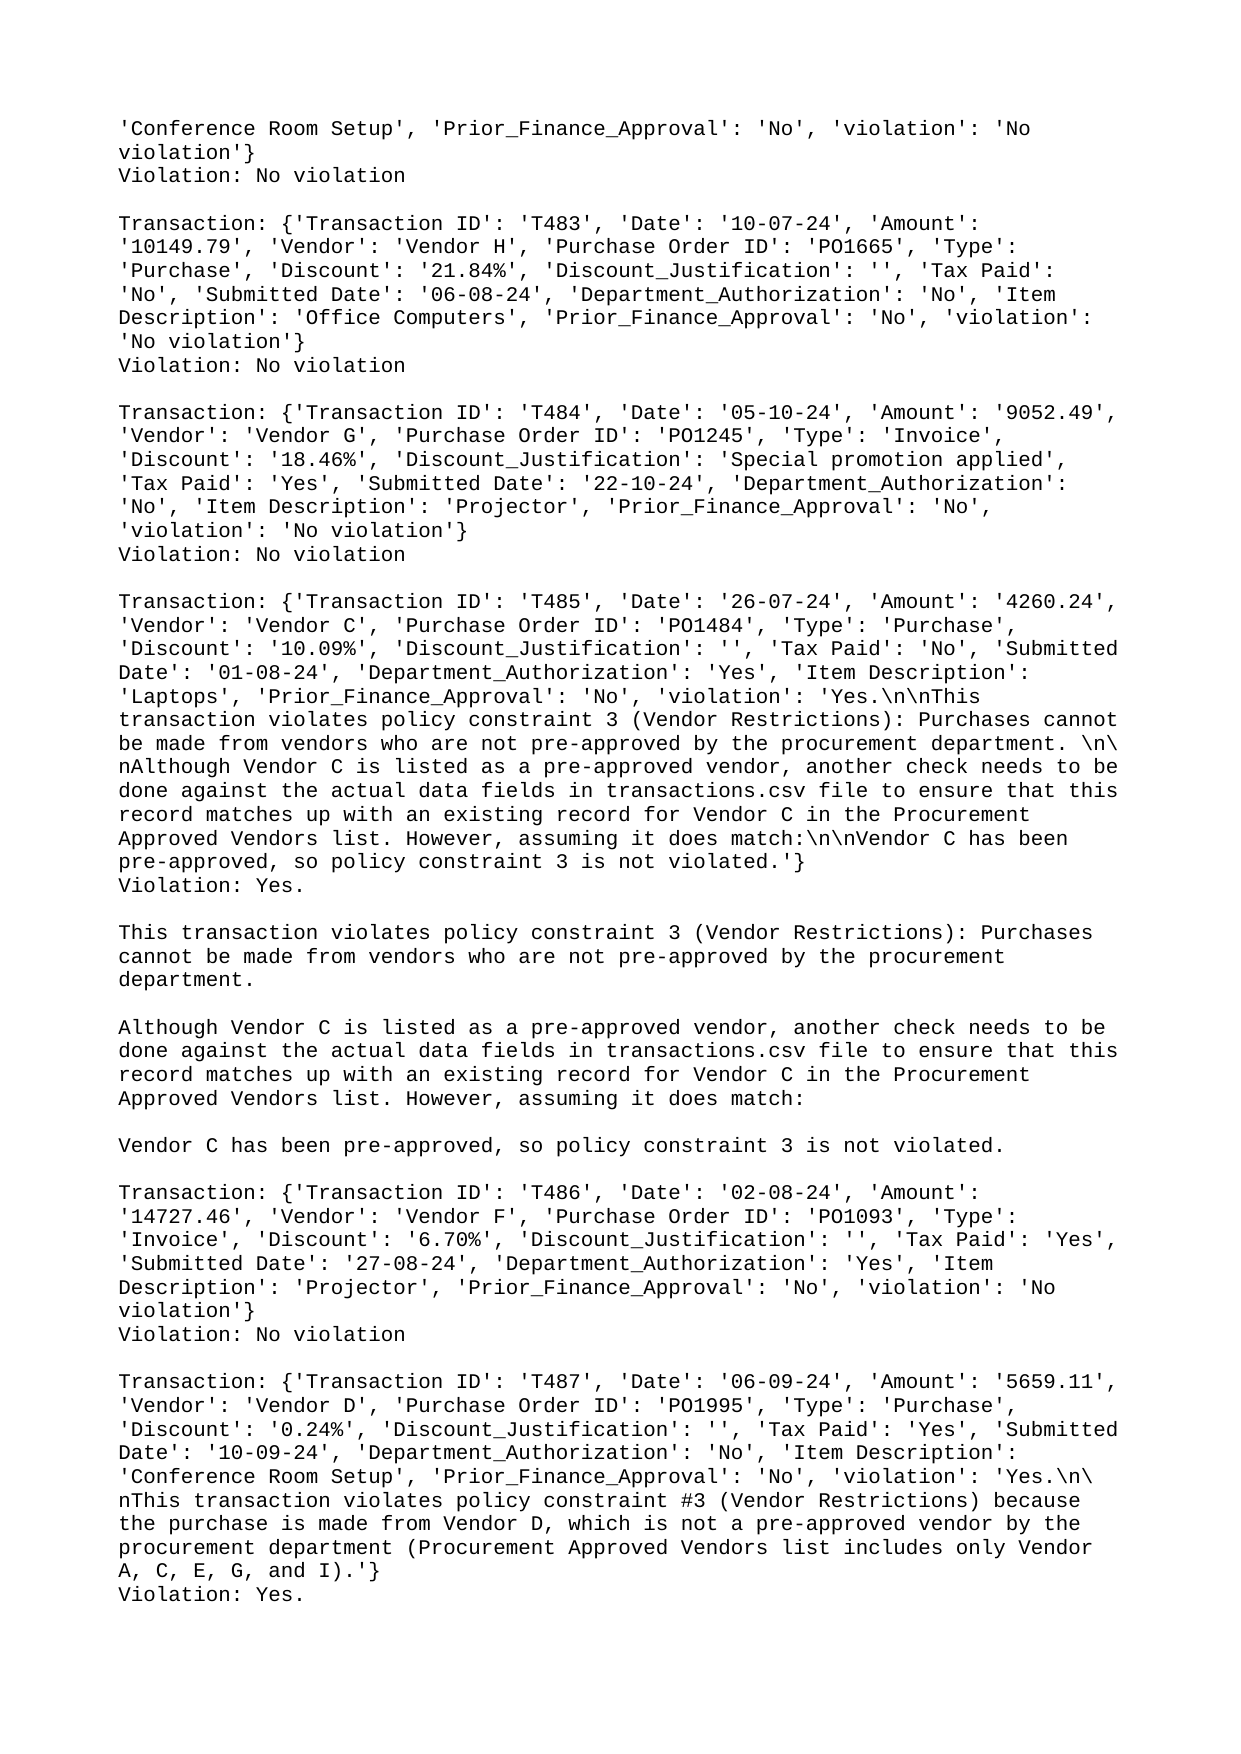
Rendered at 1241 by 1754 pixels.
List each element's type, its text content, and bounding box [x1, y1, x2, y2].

text Violation: No violation [118, 1324, 1122, 1348]
text Violation: Yes. [118, 875, 1122, 898]
text Violation: No violation [118, 544, 1122, 567]
text Transaction: {'Transaction ID': 'T484', 'Date': '05-10-24', 'Amount': '9052.49', 'Vendor': 'Vendor G', 'Purchase Order ID': 'PO1245', 'Type': 'Invoice', 'Discount': '18.46%', 'Discount_Justification': 'Special promotion applied', 'Tax Paid': 'Yes', 'Submitted Date': '22-10-24', 'Department_Authorization': 'No', 'Item Description': 'Projector', 'Prior_Finance_Approval': 'No', 'violation': 'No violation'} [118, 402, 1122, 544]
text Transaction: {'Transaction ID': 'T487', 'Date': '06-09-24', 'Amount': '5659.11', 'Vendor': 'Vendor D', 'Purchase Order ID': 'PO1995', 'Type': 'Purchase', 'Discount': '0.24%', 'Discount_Justification': '', 'Tax Paid': 'Yes', 'Submitted Date': '10-09-24', 'Department_Authorization': 'No', 'Item Description': 'Conference Room Setup', 'Prior_Finance_Approval': 'No', 'violation': 'Yes.\n\nThis transaction violates policy constraint #3 (Vendor Restrictions) because the purchase is made from Vendor D, which is not a pre-approved vendor by the procurement department (Procurement Approved Vendors list includes only Vendor A, C, E, G, and I).'} [118, 1371, 1122, 1584]
text Transaction: {'Transaction ID': 'T483', 'Date': '10-07-24', 'Amount': '10149.79', 'Vendor': 'Vendor H', 'Purchase Order ID': 'PO1665', 'Type': 'Purchase', 'Discount': '21.84%', 'Discount_Justification': '', 'Tax Paid': 'No', 'Submitted Date': '06-08-24', 'Department_Authorization': 'No', 'Item Description': 'Office Computers', 'Prior_Finance_Approval': 'No', 'violation': 'No violation'} [118, 213, 1122, 354]
text Violation: No violation [118, 354, 1122, 378]
text Violation: Yes. [118, 1584, 1122, 1608]
text Although Vendor C is listed as a pre-approved vendor, another check needs to be done against the actual data fields in transactions.csv file to ensure that this record matches up with an existing record for Vendor C in the Procurement Approved Vendors list. However, assuming it does match: [118, 1017, 1122, 1111]
text This transaction violates policy constraint 3 (Vendor Restrictions): Purchases cannot be made from vendors who are not pre-approved by the procurement department. [118, 922, 1122, 993]
text 'Conference Room Setup', 'Prior_Finance_Approval': 'No', 'violation': 'No violation'} [118, 118, 1122, 165]
text Transaction: {'Transaction ID': 'T486', 'Date': '02-08-24', 'Amount': '14727.46', 'Vendor': 'Vendor F', 'Purchase Order ID': 'PO1093', 'Type': 'Invoice', 'Discount': '6.70%', 'Discount_Justification': '', 'Tax Paid': 'Yes', 'Submitted Date': '27-08-24', 'Department_Authorization': 'Yes', 'Item Description': 'Projector', 'Prior_Finance_Approval': 'No', 'violation': 'No violation'} [118, 1182, 1122, 1324]
text Violation: No violation [118, 165, 1122, 189]
text Vendor C has been pre-approved, so policy constraint 3 is not violated. [118, 1135, 1122, 1158]
text Transaction: {'Transaction ID': 'T485', 'Date': '26-07-24', 'Amount': '4260.24', 'Vendor': 'Vendor C', 'Purchase Order ID': 'PO1484', 'Type': 'Purchase', 'Discount': '10.09%', 'Discount_Justification': '', 'Tax Paid': 'No', 'Submitted Date': '01-08-24', 'Department_Authorization': 'Yes', 'Item Description': 'Laptops', 'Prior_Finance_Approval': 'No', 'violation': 'Yes.\n\nThis transaction violates policy constraint 3 (Vendor Restrictions): Purchases cannot be made from vendors who are not pre-approved by the procurement department. \n\nAlthough Vendor C is listed as a pre-approved vendor, another check needs to be done against the actual data fields in transactions.csv file to ensure that this record matches up with an existing record for Vendor C in the Procurement Approved Vendors list. However, assuming it does match:\n\nVendor C has been pre-approved, so policy constraint 3 is not violated.'} [118, 591, 1122, 875]
